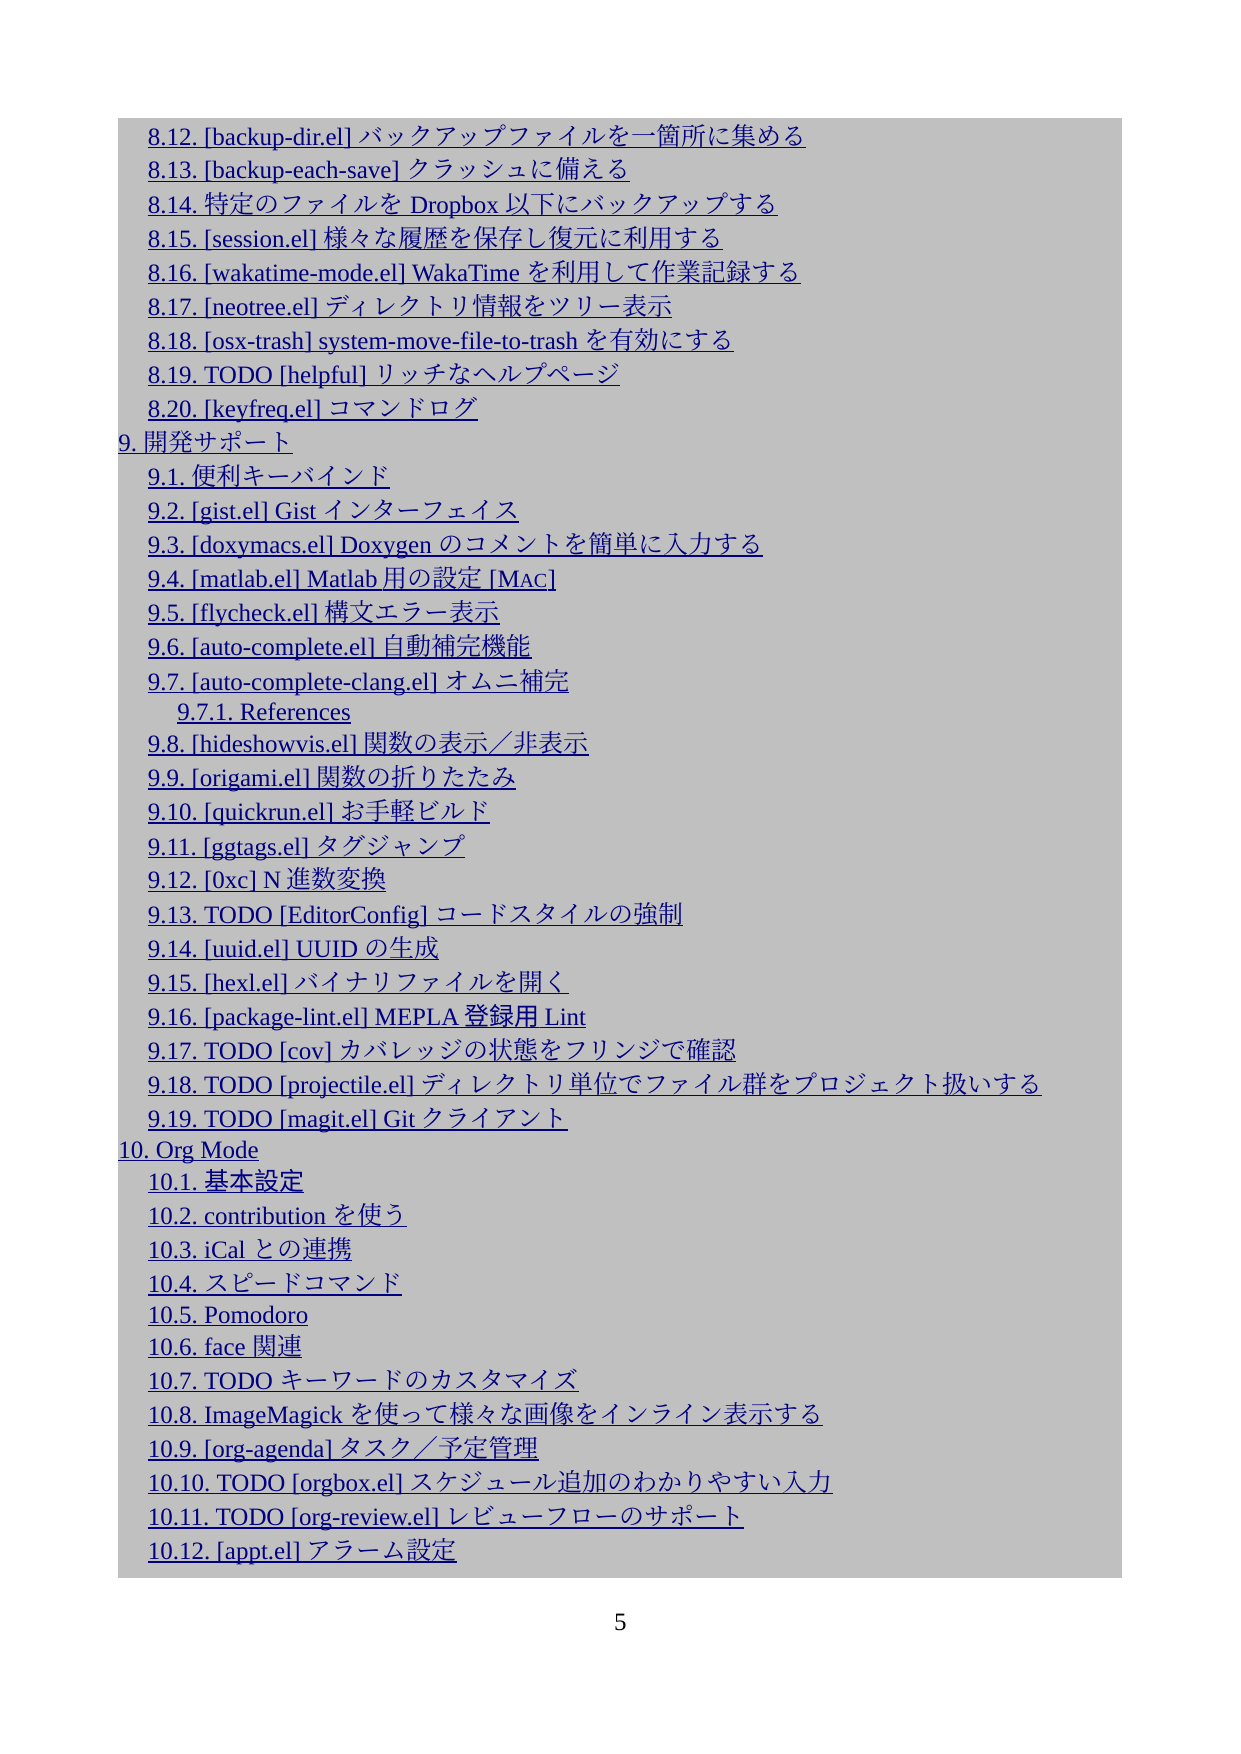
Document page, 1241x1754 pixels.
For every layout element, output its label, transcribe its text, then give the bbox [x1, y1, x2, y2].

text 10.9. [org-agenda] タスク／予定管理 [148, 1431, 1122, 1465]
text 9.1. 便利キーバインド [148, 459, 1122, 493]
text 8.15. [session.el] 様々な履歴を保存し復元に利用する [148, 220, 1122, 254]
text 9.7.1. References [177, 697, 1122, 726]
text 9.15. [hexl.el] バイナリファイルを開く [148, 964, 1122, 998]
text 9.3. [doxymacs.el] Doxygen のコメントを簡単に入力する [148, 527, 1122, 561]
text 10.8. ImageMagick を使って様々な画像をインライン表示する [148, 1397, 1122, 1431]
text 8.20. [keyfreq.el] コマンドログ [148, 391, 1122, 425]
text 8.13. [backup-each-save] クラッシュに備える [148, 152, 1122, 186]
text 9.13. TODO [EditorConfig] コードスタイルの強制 [148, 896, 1122, 930]
text 10.10. TODO [orgbox.el] スケジュール追加のわかりやすい入力 [148, 1465, 1122, 1499]
text 9. 開発サポート [118, 425, 1122, 459]
text 9.19. TODO [magit.el] Gitクライアント [148, 1101, 1122, 1135]
text 10.2. contribution を使う [148, 1197, 1122, 1232]
text 9.16. [package-lint.el] MEPLA登録用Lint [148, 998, 1122, 1032]
text 10.5. Pomodoro [148, 1300, 1122, 1328]
text 10.12. [appt.el] アラーム設定 [148, 1533, 1122, 1567]
text 9.11. [ggtags.el] タグジャンプ [148, 828, 1122, 862]
text 8.17. [neotree.el] ディレクトリ情報をツリー表示 [148, 288, 1122, 322]
text 9.12. [0xc] N進数変換 [148, 862, 1122, 896]
text 9.5. [flycheck.el] 構文エラー表示 [148, 595, 1122, 629]
text 10.3. iCal との連携 [148, 1232, 1122, 1266]
text 8.14. 特定のファイルを Dropbox 以下にバックアップする [148, 186, 1122, 220]
text 8.19. TODO [helpful] リッチなヘルプページ [148, 357, 1122, 391]
text 8.16. [wakatime-mode.el] WakaTime を利用して作業記録する [148, 254, 1122, 288]
text 10. Org Mode [118, 1135, 1122, 1163]
text 9.9. [origami.el] 関数の折りたたみ [148, 760, 1122, 794]
text 9.10. [quickrun.el] お手軽ビルド [148, 794, 1122, 828]
text 8.12. [backup-dir.el] バックアップファイルを一箇所に集める [148, 118, 1122, 152]
text 9.6. [auto-complete.el] 自動補完機能 [148, 629, 1122, 663]
text 8.18. [osx-trash] system-move-file-to-trash を有効にする [148, 322, 1122, 357]
text 9.8. [hideshowvis.el] 関数の表示／非表示 [148, 726, 1122, 760]
text 10.6. face 関連 [148, 1328, 1122, 1362]
text 10.11. TODO [org-review.el] レビューフローのサポート [148, 1499, 1122, 1533]
text 10.4. スピードコマンド [148, 1266, 1122, 1300]
text 9.14. [uuid.el] UUID の生成 [148, 930, 1122, 964]
text 9.2. [gist.el] Gist インターフェイス [148, 493, 1122, 527]
text 9.7. [auto-complete-clang.el] オムニ補完 [148, 663, 1122, 697]
text 9.17. TODO [cov] カバレッジの状態をフリンジで確認 [148, 1032, 1122, 1067]
text 10.7. TODO キーワードのカスタマイズ [148, 1362, 1122, 1397]
text 10.1. 基本設定 [148, 1163, 1122, 1197]
text 9.4. [matlab.el] Matlab用の設定 [Mac] [148, 561, 1122, 595]
text 9.18. TODO [projectile.el] ディレクトリ単位でファイル群をプロジェクト扱いする [148, 1067, 1122, 1101]
